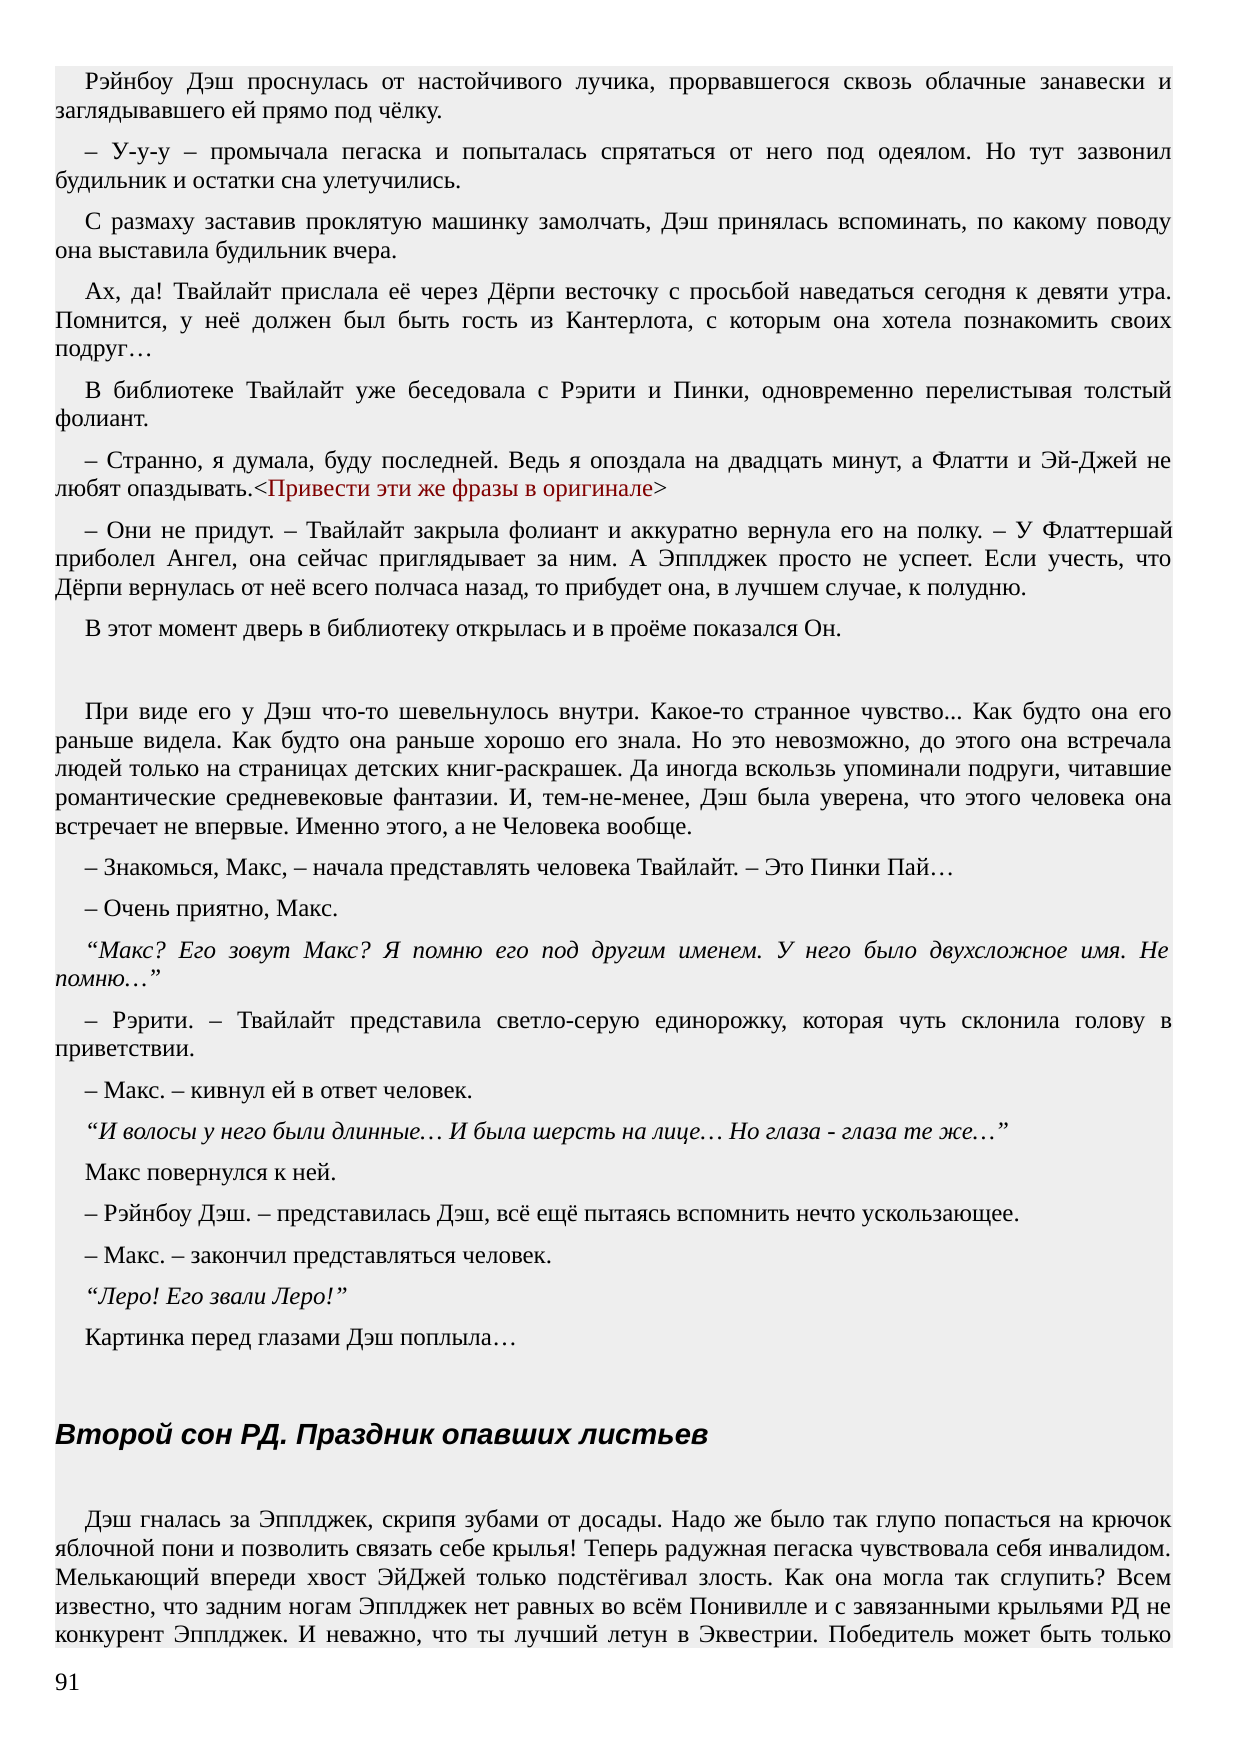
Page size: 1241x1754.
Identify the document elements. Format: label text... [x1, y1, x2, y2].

text “Макс? Его зовут Макс? Я помню его под другим именем. У него было двухсложное имя. Не помню…” [55, 935, 1173, 992]
text В этот момент дверь в библиотеку открылась и в проёме показался Он. [55, 613, 1173, 642]
text – У-у-у – промычала пегаска и попыталась спрятаться от него под одеялом. Но тут зазвонил будильник и остатки сна улетучились. [55, 136, 1173, 193]
text С размаху заставив проклятую машинку замолчать, Дэш принялась вспоминать, по какому поводу она выставила будильник вчера. [55, 206, 1173, 263]
text “Леро! Его звали Леро!” [55, 1281, 1173, 1310]
text – Странно, я думала, буду последней. Ведь я опоздала на двадцать минут, а Флатти и Эй-Джей не любят опаздывать.<Привести эти же фразы в оригинале> [55, 445, 1173, 502]
text В библиотеке Твайлайт уже беседовала с Рэрити и Пинки, одновременно перелистывая толстый фолиант. [55, 375, 1173, 432]
text – Рэрити. – Твайлайт представила светло-серую единорожку, которая чуть склонила голову в приветствии. [55, 1005, 1173, 1062]
text При виде его у Дэш что-то шевельнулось внутри. Какое-то странное чувство... Как будто она его раньше видела. Как будто она раньше хорошо его знала. Но это невозможно, до этого она встречала людей только на страницах детских книг-раскрашек. Да иногда вскользь упоминали подруги, читавшие романтические средневековые фантазии. И, тем-не-менее, Дэш была уверена, что этого человека она встречает не впервые. Именно этого, а не Человека вообще. [55, 696, 1173, 840]
text “И волосы у него были длинные… И была шерсть на лице… Но глаза - глаза те же…” [55, 1116, 1173, 1145]
text – Макс. – кивнул ей в ответ человек. [55, 1075, 1173, 1103]
text Макс повернулся к ней. [55, 1157, 1173, 1186]
text – Знакомься, Макс, – начала представлять человека Твайлайт. – Это Пинки Пай… [55, 852, 1173, 881]
text Картинка перед глазами Дэш поплыла… [55, 1322, 1173, 1351]
text – Рэйнбоу Дэш. – представилась Дэш, всё ещё пытаясь вспомнить нечто ускользающее. [55, 1198, 1173, 1227]
subtitle Второй сон РД. Праздник опавших листьев [55, 1417, 1173, 1451]
text Ах, да! Твайлайт прислала её через Дёрпи весточку с просьбой наведаться сегодня к девяти утра. Помнится, у неё должен был быть гость из Кантерлота, с которым она хотела познакомить своих подруг… [55, 276, 1173, 362]
text – Они не придут. – Твайлайт закрыла фолиант и аккуратно вернула его на полку. – У Флаттершай приболел Ангел, она сейчас приглядывает за ним. А Эпплджек просто не успеет. Если учесть, что Дёрпи вернулась от неё всего полчаса назад, то прибудет она, в лучшем случае, к полудню. [55, 515, 1173, 601]
text – Макс. – закончил представляться человек. [55, 1240, 1173, 1268]
text Дэш гналась за Эпплджек, скрипя зубами от досады. Надо же было так глупо попасться на крючок яблочной пони и позволить связать себе крылья! Теперь радужная пегаска чувствовала себя инвалидом. Мелькающий впереди хвост ЭйДжей только подстёгивал злость. Как она могла так сглупить? Всем известно, что задним ногам Эпплджек нет равных во всём Понивилле и с завязанными крыльями РД не конкурент Эпплджек. И неважно, что ты лучший летун в Эквестрии. Победитель может быть только [55, 1504, 1173, 1648]
text – Очень приятно, Макс. [55, 893, 1173, 922]
text Рэйнбоу Дэш проснулась от настойчивого лучика, прорвавшегося сквозь облачные занавески и заглядывавшего ей прямо под чёлку. [55, 66, 1173, 123]
